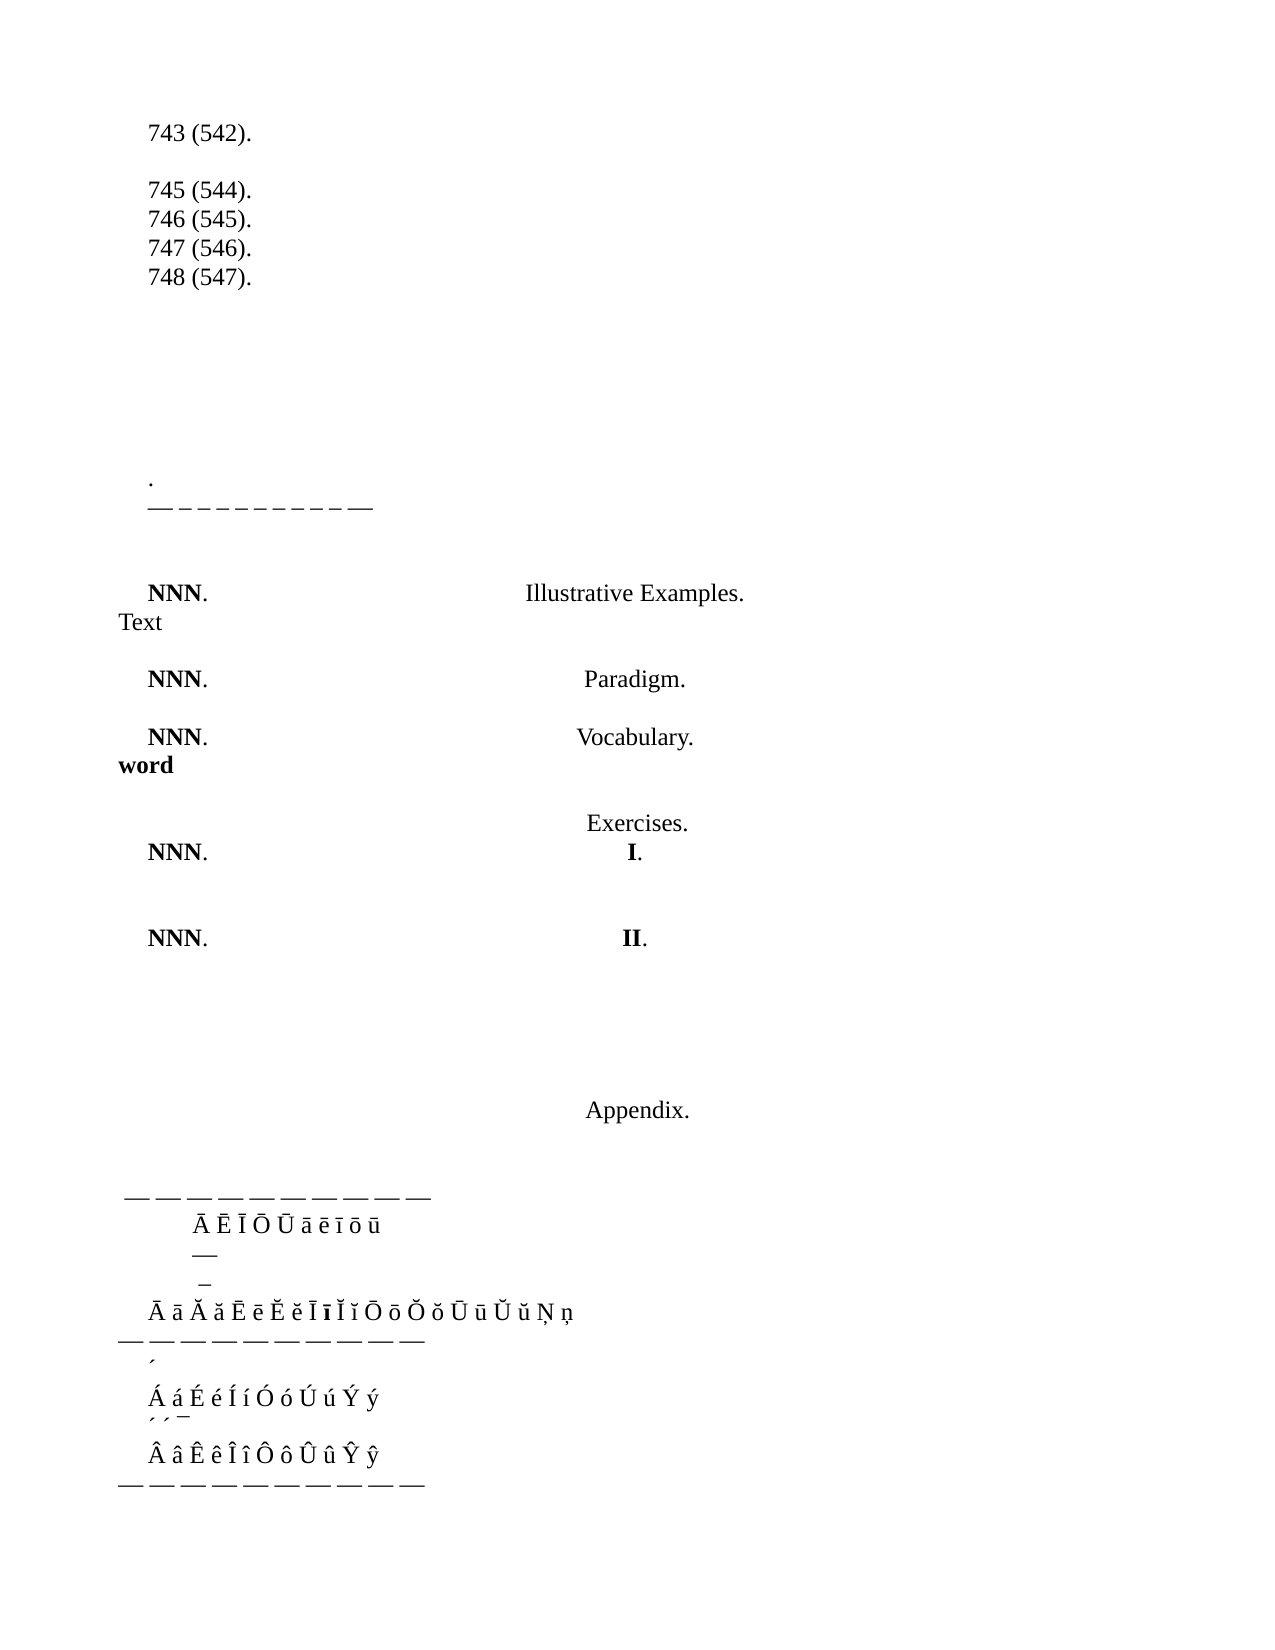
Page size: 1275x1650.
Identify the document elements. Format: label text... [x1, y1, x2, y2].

text ´ [118, 1354, 1157, 1383]
text 743 (542). [118, 118, 1157, 147]
text – [118, 1268, 1157, 1297]
text Ā ā Ă ă Ē ē Ĕ ĕ Ī ī Ĭ ĭ Ō ō Ŏ ŏ Ū ū Ŭ ŭ Ņ ņ [118, 1297, 1157, 1326]
text — – – – – – – – – – — [118, 492, 1157, 521]
text Â â Ê ê Î î Ô ô Û û Ŷ ŷ [118, 1441, 1157, 1469]
text 748 (547). [118, 262, 1157, 291]
text NNN. II. [118, 923, 1157, 952]
text NNN. Illustrative Examples. [118, 578, 1157, 607]
text Exercises. [118, 808, 1157, 837]
text — [118, 1239, 1157, 1268]
text 746 (545). [118, 204, 1157, 233]
text ´ ´ ¯ [118, 1412, 1157, 1441]
text 747 (546). [118, 233, 1157, 262]
text NNN. I. [118, 837, 1157, 866]
text Á á É é Í í Ó ó Ú ú Ý ý [118, 1383, 1157, 1412]
text . [118, 463, 1157, 492]
text Text [118, 607, 1157, 636]
text Ā Ē Ī Ō Ū ā ē ī ō ū [118, 1211, 1157, 1239]
text — — — — — — — — — — [118, 1326, 1157, 1354]
text NNN. Paradigm. [118, 664, 1157, 693]
text — — — — — — — — — — [118, 1469, 1157, 1498]
text Appendix. [118, 1096, 1157, 1124]
text — — — — — — — — — — [118, 1182, 1157, 1211]
text word [118, 751, 1157, 779]
text NNN. Vocabulary. [118, 722, 1157, 751]
text 745 (544). [118, 176, 1157, 204]
